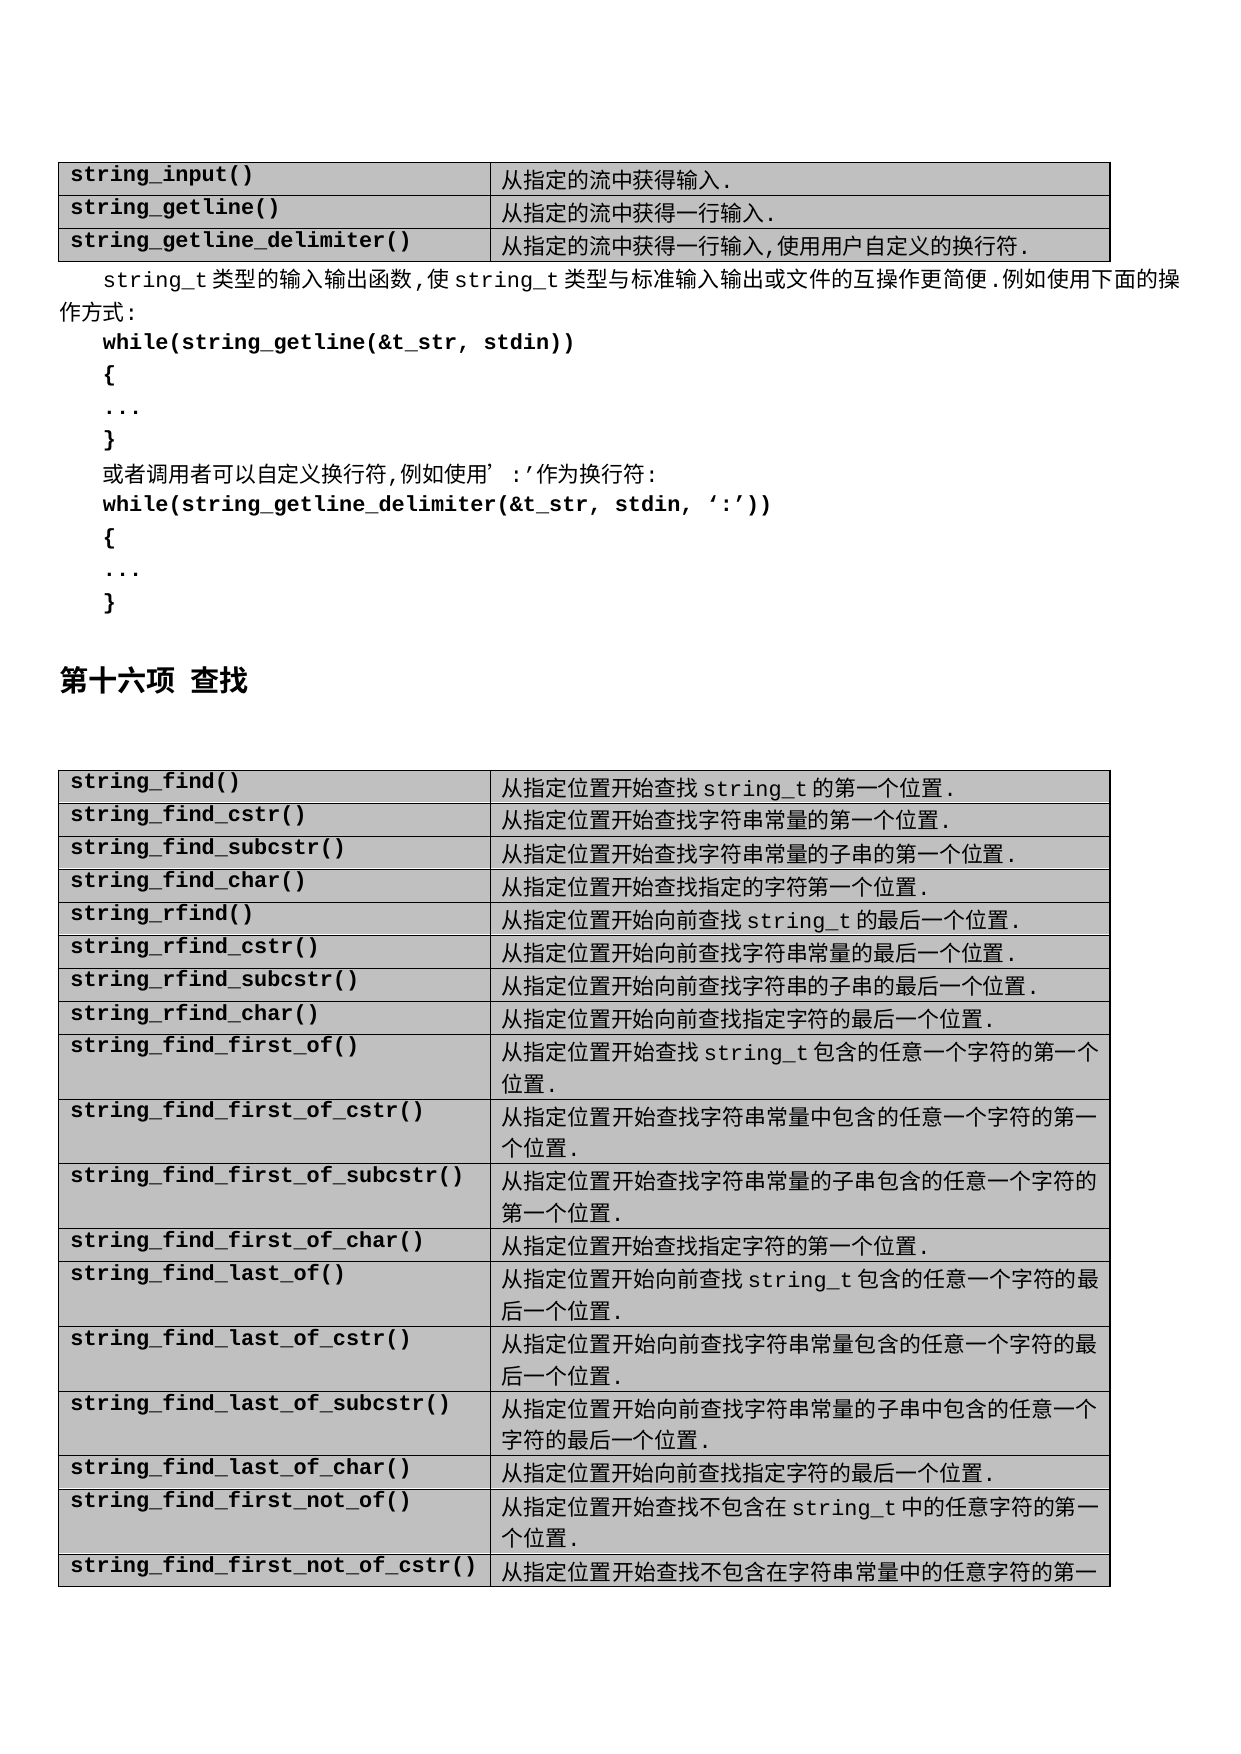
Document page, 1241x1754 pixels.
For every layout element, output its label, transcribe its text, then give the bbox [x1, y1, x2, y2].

table_cell string_getline() [59, 196, 490, 228]
table_cell string_rfind_cstr() [59, 936, 490, 968]
table_cell 从指定位置开始查找指定字符的第一个位置. [491, 1229, 1109, 1261]
table_cell string_find_last_of_cstr() [59, 1327, 490, 1391]
table_cell 从指定位置开始查找指定的字符第一个位置. [491, 870, 1109, 902]
table_cell 从指定位置开始查找字符串常量的子串包含的任意一个字符的第一个位置. [491, 1164, 1109, 1228]
table_cell string_find_first_of_cstr() [59, 1100, 490, 1163]
text string_t类型的输入输出函数,使string_t类型与标准输入输出或文件的互操作更简便.例如使用下面的操作方式: [59, 262, 1181, 327]
text { [59, 522, 1181, 554]
table_cell 从指定位置开始向前查找字符串常量的子串中包含的任意一个字符的最后一个位置. [491, 1392, 1109, 1455]
table_cell 从指定的流中获得一行输入,使用用户自定义的换行符. [491, 229, 1109, 261]
table_cell 从指定位置开始查找不包含在string_t中的任意字符的第一个位置. [491, 1490, 1109, 1553]
table_cell string_rfind_char() [59, 1002, 490, 1034]
table_cell 从指定位置开始查找字符串常量的第一个位置. [491, 804, 1109, 836]
table_cell string_find_last_of() [59, 1262, 490, 1326]
table_cell 从指定的流中获得一行输入. [491, 196, 1109, 228]
table_cell string_find_last_of_char() [59, 1456, 490, 1488]
table_cell string_find_cstr() [59, 804, 490, 836]
table_cell 从指定的流中获得输入. [491, 163, 1109, 195]
table_cell 从指定位置开始查找字符串常量中包含的任意一个字符的第一个位置. [491, 1100, 1109, 1163]
table_cell 从指定位置开始向前查找字符串常量的最后一个位置. [491, 936, 1109, 968]
text 或者调用者可以自定义换行符,例如使用’:’作为换行符: [59, 457, 1181, 489]
table_cell 从指定位置开始查找string_t包含的任意一个字符的第一个位置. [491, 1035, 1109, 1099]
table_cell 从指定位置开始查找不包含在字符串常量中的任意字符的第一 [491, 1555, 1109, 1586]
table_cell string_rfind_subcstr() [59, 969, 490, 1001]
table_cell 从指定位置开始查找字符串常量的子串的第一个位置. [491, 837, 1109, 868]
text } [59, 587, 1181, 619]
table_cell 从指定位置开始向前查找指定字符的最后一个位置. [491, 1002, 1109, 1034]
table_cell string_input() [59, 163, 490, 195]
table_cell 从指定位置开始向前查找字符串常量包含的任意一个字符的最后一个位置. [491, 1327, 1109, 1391]
table_cell string_find_subcstr() [59, 837, 490, 868]
table_cell 从指定位置开始向前查找string_t的最后一个位置. [491, 903, 1109, 934]
table_cell string_find_first_not_of_cstr() [59, 1555, 490, 1586]
table_cell 从指定位置开始向前查找字符串的子串的最后一个位置. [491, 969, 1109, 1001]
text { [59, 359, 1181, 392]
table_cell 从指定位置开始向前查找string_t包含的任意一个字符的最后一个位置. [491, 1262, 1109, 1326]
text ... [59, 392, 1181, 424]
table_cell string_find_first_not_of() [59, 1490, 490, 1553]
text while(string_getline_delimiter(&t_str, stdin, ‘:’)) [59, 489, 1181, 522]
table_header string_find() [59, 771, 490, 802]
table_cell string_find_char() [59, 870, 490, 902]
table_cell string_find_last_of_subcstr() [59, 1392, 490, 1455]
text ... [59, 554, 1181, 587]
table_cell 从指定位置开始向前查找指定字符的最后一个位置. [491, 1456, 1109, 1488]
text } [59, 424, 1181, 457]
table_header 从指定位置开始查找string_t的第一个位置. [491, 771, 1109, 802]
table_cell string_find_first_of_char() [59, 1229, 490, 1261]
table_cell string_find_first_of() [59, 1035, 490, 1099]
table_cell string_find_first_of_subcstr() [59, 1164, 490, 1228]
text while(string_getline(&t_str, stdin)) [59, 327, 1181, 359]
table_cell string_getline_delimiter() [59, 229, 490, 261]
table_cell string_rfind() [59, 903, 490, 934]
subtitle 查找 [59, 647, 1181, 712]
